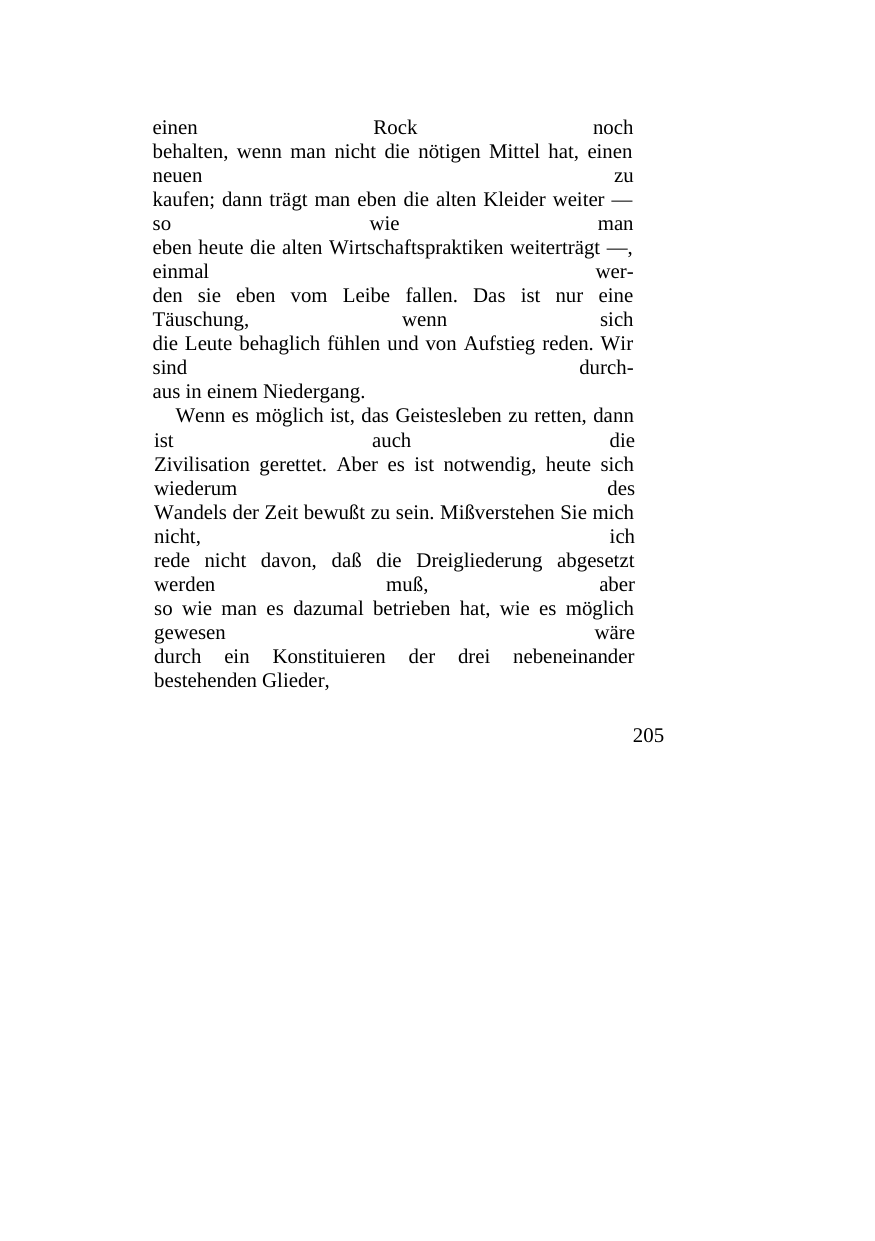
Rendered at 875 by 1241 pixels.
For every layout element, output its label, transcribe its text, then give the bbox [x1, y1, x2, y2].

text Wenn es möglich ist, das Geistesleben zu retten, dann ist auch die Zivilisation gerettet. Aber es ist notwendig, heute sich wiederum des Wandels der Zeit bewußt zu sein. Mißverstehen Sie mich nicht, ich rede nicht davon, daß die Dreigliederung abgesetzt werden muß, aber so wie man es dazumal betrieben hat, wie es möglich gewesen wäre durch ein Konstituieren der drei nebeneinander bestehenden Glieder, [154, 403, 635, 692]
text 205 [633, 723, 738, 747]
text einen Rock noch behalten, wenn man nicht die nötigen Mittel hat, einen neuen zu kaufen; dann trägt man eben die alten Kleider weiter — so wie man eben heute die alten Wirtschaftspraktiken weiterträgt —, einmal wer- den sie eben vom Leibe fallen. Das ist nur eine Täuschung, wenn sich die Leute behaglich fühlen und von Aufstieg reden. Wir sind durch- aus in einem Niedergang. [152, 115, 633, 403]
